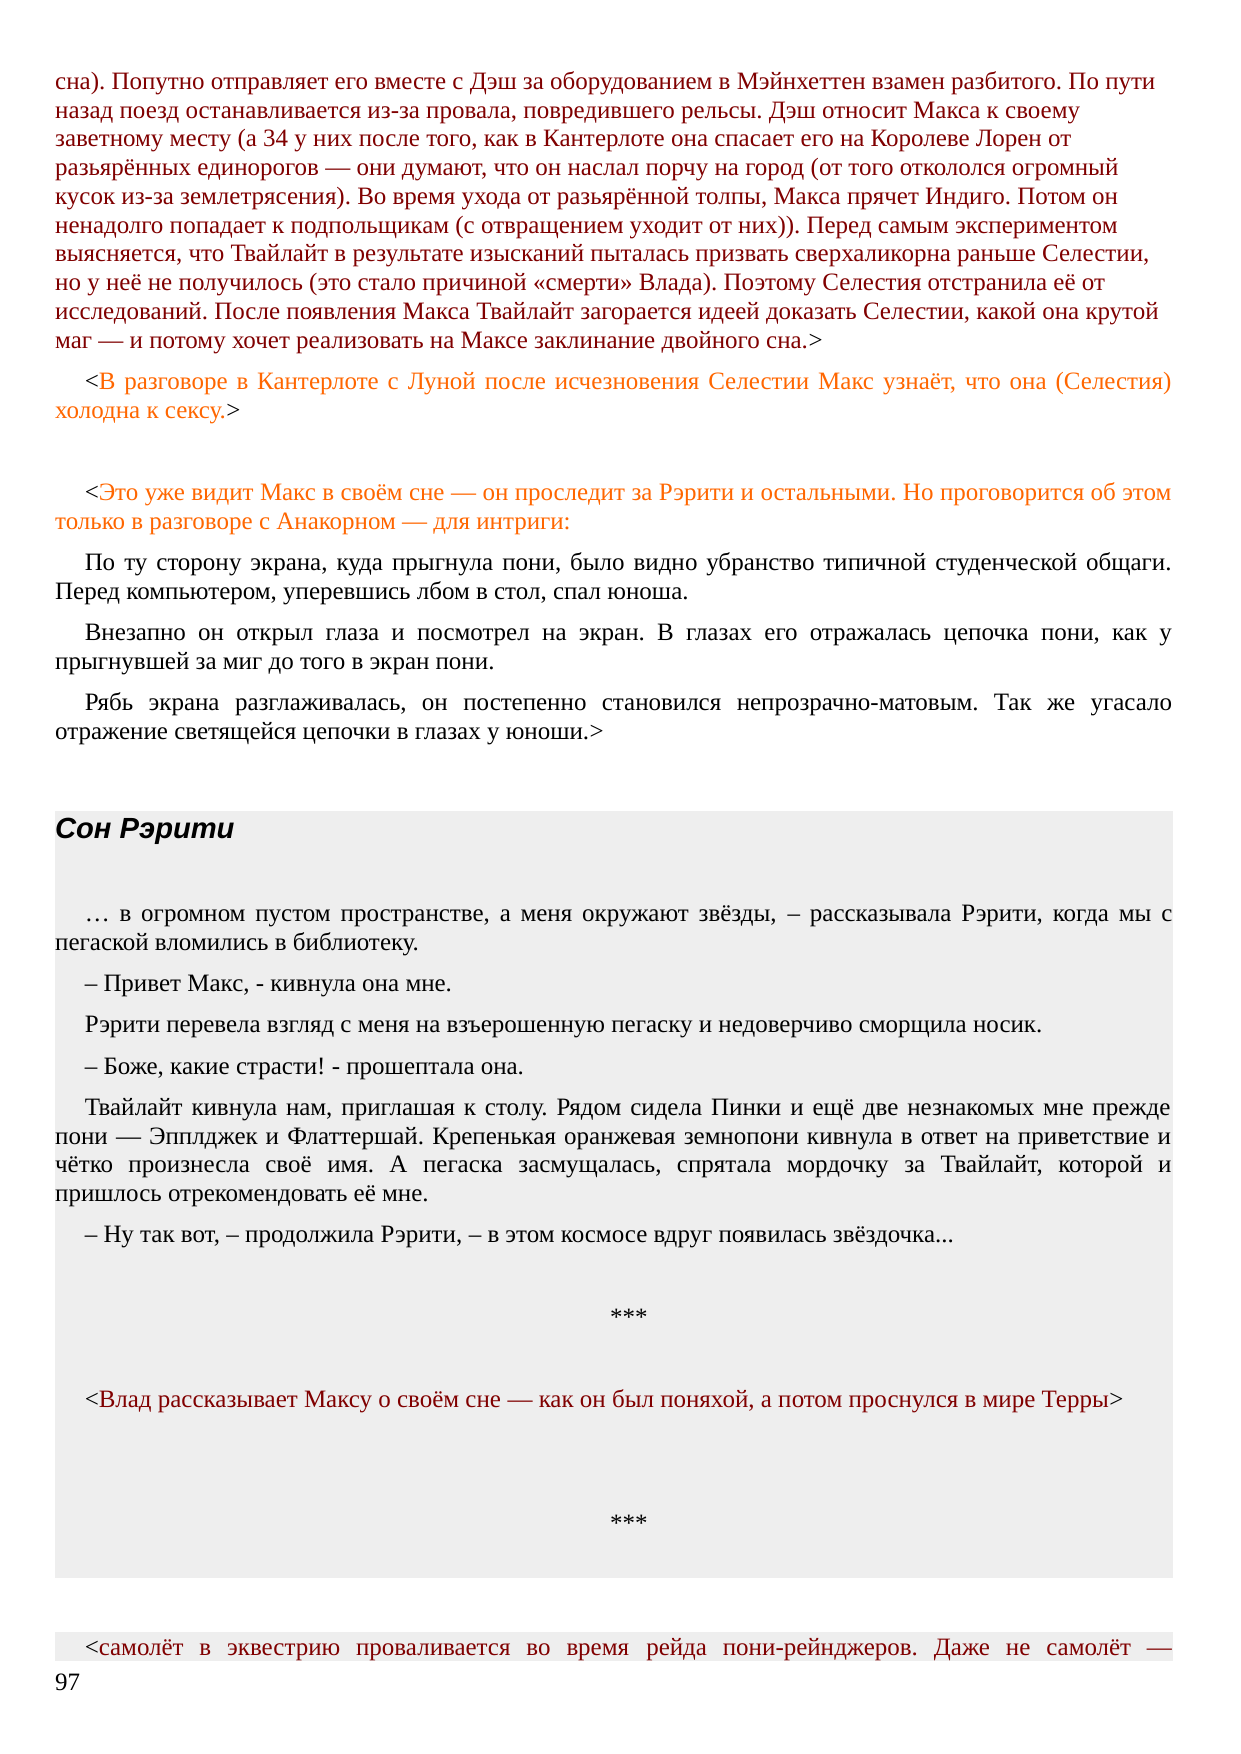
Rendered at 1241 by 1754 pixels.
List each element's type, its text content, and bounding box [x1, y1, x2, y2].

text Рябь экрана разглаживалась, он постепенно становился непрозрачно-матовым. Так же угасало отражение светящейся цепочки в глазах у юноши.> [55, 687, 1173, 745]
text <самолёт в эквестрию проваливается во время рейда пони-рейнджеров. Даже не самолёт — [55, 1632, 1173, 1661]
text – Привет Макс, - кивнула она мне. [55, 968, 1173, 997]
text Рэрити перевела взгляд с меня на взъерошенную пегаску и недоверчиво сморщила носик. [55, 1009, 1173, 1038]
text <В разговоре в Кантерлоте с Луной после исчезновения Селестии Макс узнаёт, что она (Селестия) холодна к сексу.> [55, 366, 1173, 423]
text *** [55, 1302, 1173, 1331]
text – Ну так вот, – продолжила Рэрити, – в этом космосе вдруг появилась звёздочка... [55, 1219, 1173, 1248]
text сна). Попутно отправляет его вместе с Дэш за оборудованием в Мэйнхеттен взамен разбитого. По пути назад поезд останавливается из-за провала, повредившего рельсы. Дэш относит Макса к своему заветному месту (а 34 у них после того, как в Кантерлоте она спасает его на Королеве Лорен от разьярённых единорогов — они думают, что он наслал порчу на город (от того откололся огромный кусок из-за землетрясения). Во время ухода от разьярённой толпы, Макса прячет Индиго. Потом он ненадолго попадает к подпольщикам (с отвращением уходит от них)). Перед самым экспериментом выясняется, что Твайлайт в результате изысканий пыталась призвать сверхаликорна раньше Селестии, но у неё не получилось (это стало причиной «смерти» Влада). Поэтому Селестия отстранила её от исследований. После появления Макса Твайлайт загорается идеей доказать Селестии, какой она крутой маг — и потому хочет реализовать на Максе заклинание двойного сна.> [55, 66, 1173, 353]
text <Влад рассказывает Максу о своём сне — как он был поняхой, а потом проснулся в мире Терры> [55, 1384, 1173, 1413]
text Твайлайт кивнула нам, приглашая к столу. Рядом сидела Пинки и ещё две незнакомых мне прежде пони — Эпплджек и Флаттершай. Крепенькая оранжевая земнопони кивнула в ответ на приветствие и чётко произнесла своё имя. А пегаска засмущалась, спрятала мордочку за Твайлайт, которой и пришлось отрекомендовать её мне. [55, 1092, 1173, 1207]
subtitle Сон Рэрити [55, 811, 1173, 844]
text Внезапно он открыл глаза и посмотрел на экран. В глазах его отражалась цепочка пони, как у прыгнувшей за миг до того в экран пони. [55, 617, 1173, 675]
text … в огромном пустом пространстве, а меня окружают звёзды, – рассказывала Рэрити, когда мы с пегаской вломились в библиотеку. [55, 898, 1173, 956]
text По ту сторону экрана, куда прыгнула пони, было видно убранство типичной студенческой общаги. Перед компьютером, уперевшись лбом в стол, спал юноша. [55, 547, 1173, 605]
text *** [55, 1508, 1173, 1537]
text <Это уже видит Макс в своём сне — он проследит за Рэрити и остальными. Но проговорится об этом только в разговоре с Анакорном — для интриги: [55, 477, 1173, 535]
text – Боже, какие страсти! - прошептала она. [55, 1051, 1173, 1079]
